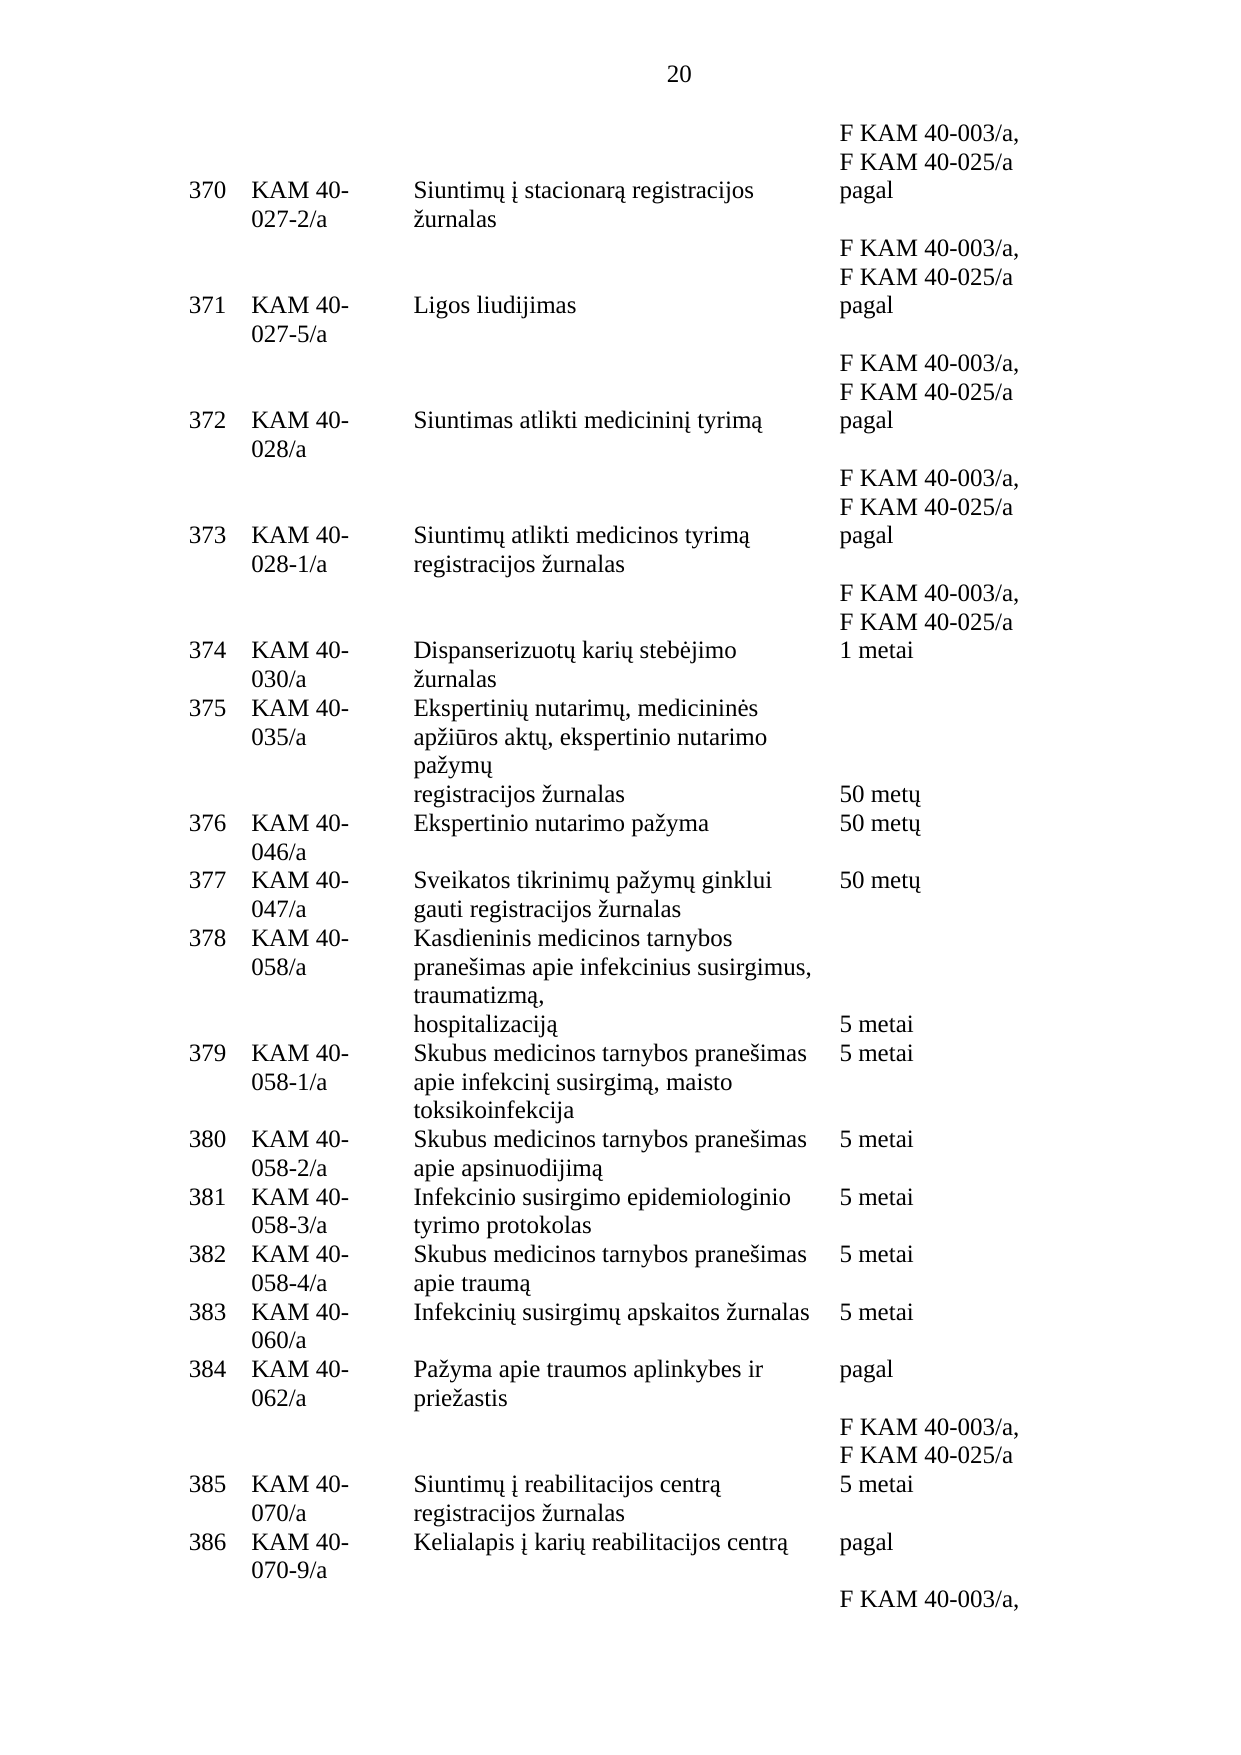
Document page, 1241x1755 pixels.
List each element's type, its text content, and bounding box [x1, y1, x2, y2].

table_cell [1031, 1038, 1176, 1124]
table_cell [1176, 636, 1181, 693]
table_cell [1176, 1584, 1181, 1613]
table_cell KAM 40-047/a [240, 866, 402, 923]
table_cell KAM 40-058/a [240, 923, 402, 1009]
table_cell [177, 348, 240, 377]
table_cell pagal [828, 176, 1031, 233]
table_cell [240, 607, 402, 636]
table_cell [402, 1584, 828, 1613]
table_cell [240, 463, 402, 492]
table_cell Siuntimų atlikti medicinos tyrimą registracijos žurnalas [402, 521, 828, 578]
table_cell [828, 693, 1031, 779]
table_cell Sveikatos tikrinimų pažymų ginklui gauti registracijos žurnalas [402, 866, 828, 923]
table_cell [1031, 1239, 1176, 1297]
table_cell [1031, 1469, 1176, 1527]
table_cell [402, 118, 828, 147]
table_cell 386 [177, 1527, 240, 1584]
table_cell [1031, 521, 1176, 578]
table_cell KAM 40-058-3/a [240, 1182, 402, 1239]
table_cell F KAM 40-003/a, [828, 463, 1031, 492]
table_cell KAM 40-058-2/a [240, 1124, 402, 1182]
table_cell Infekcinio susirgimo epidemiologinio tyrimo protokolas [402, 1182, 828, 1239]
table_cell [402, 607, 828, 636]
table_cell F KAM 40-025/a [828, 1441, 1031, 1469]
table_cell KAM 40-070-9/a [240, 1527, 402, 1584]
table_cell [1031, 923, 1176, 1009]
table_cell [177, 147, 240, 176]
table_cell Skubus medicinos tarnybos pranešimas apie traumą [402, 1239, 828, 1297]
table_cell [177, 262, 240, 291]
table_cell 378 [177, 923, 240, 1009]
table_cell [1031, 1297, 1176, 1354]
table_cell [1176, 406, 1181, 463]
table_cell KAM 40-046/a [240, 808, 402, 866]
table_cell 377 [177, 866, 240, 923]
table_cell pagal [828, 521, 1031, 578]
table_cell KAM 40-027-5/a [240, 291, 402, 348]
table_cell [1176, 233, 1181, 262]
table_cell [177, 607, 240, 636]
table_cell [240, 1009, 402, 1038]
table_cell 50 metų [828, 866, 1031, 923]
table_cell [1176, 779, 1181, 808]
table_cell [1176, 1038, 1181, 1124]
table_cell [240, 1412, 402, 1441]
table_cell F KAM 40-025/a [828, 262, 1031, 291]
table_cell [402, 1441, 828, 1469]
table_cell [1176, 521, 1181, 578]
table_cell Infekcinių susirgimų apskaitos žurnalas [402, 1297, 828, 1354]
table_cell [177, 1412, 240, 1441]
table_cell [1176, 463, 1181, 492]
table_cell Siuntimas atlikti medicininį tyrimą [402, 406, 828, 463]
table_cell [177, 779, 240, 808]
table_cell [1176, 348, 1181, 377]
table_cell [1031, 147, 1176, 176]
table_cell [1176, 1354, 1181, 1412]
table_cell Dispanserizuotų karių stebėjimo žurnalas [402, 636, 828, 693]
table_cell 5 metai [828, 1469, 1031, 1527]
table_cell [240, 233, 402, 262]
table_cell Skubus medicinos tarnybos pranešimas apie apsinuodijimą [402, 1124, 828, 1182]
table_cell [1031, 693, 1176, 779]
table_cell [1031, 1009, 1176, 1038]
table_cell [1176, 1527, 1181, 1584]
table_cell [1176, 923, 1181, 1009]
table_cell [828, 923, 1031, 1009]
table_cell [1031, 233, 1176, 262]
table_cell F KAM 40-025/a [828, 377, 1031, 406]
table_cell [1176, 176, 1181, 233]
table_cell pagal [828, 291, 1031, 348]
table_cell [240, 118, 402, 147]
table_cell 373 [177, 521, 240, 578]
table_cell F KAM 40-003/a, [828, 118, 1031, 147]
table_cell 5 metai [828, 1297, 1031, 1354]
table_cell KAM 40-062/a [240, 1354, 402, 1412]
table_cell 371 [177, 291, 240, 348]
table_cell [1176, 607, 1181, 636]
table_cell [1031, 176, 1176, 233]
table_cell Skubus medicinos tarnybos pranešimas apie infekcinį susirgimą, maisto toksikoinfekcija [402, 1038, 828, 1124]
table_cell [402, 262, 828, 291]
table_cell [1176, 693, 1181, 779]
table_cell pagal [828, 1354, 1031, 1412]
table_cell Pažyma apie traumos aplinkybes ir priežastis [402, 1354, 828, 1412]
table_cell [1176, 1412, 1181, 1441]
table_cell [1176, 118, 1181, 147]
table_cell F KAM 40-025/a [828, 492, 1031, 521]
table_cell [1031, 118, 1176, 147]
table_cell 376 [177, 808, 240, 866]
table_cell [1031, 1527, 1176, 1584]
table_cell 50 metų [828, 808, 1031, 866]
table_cell 374 [177, 636, 240, 693]
table_cell [1176, 147, 1181, 176]
table_cell 50 metų [828, 779, 1031, 808]
table_cell [240, 262, 402, 291]
table_cell [1176, 1239, 1181, 1297]
table_cell [402, 377, 828, 406]
table_cell [402, 492, 828, 521]
table_cell [1176, 262, 1181, 291]
table_cell [1031, 406, 1176, 463]
table_cell [402, 1412, 828, 1441]
table_cell [1176, 1182, 1181, 1239]
table_cell 384 [177, 1354, 240, 1412]
table_cell [240, 779, 402, 808]
table_cell [402, 348, 828, 377]
table_cell pagal [828, 406, 1031, 463]
table_cell pagal [828, 1527, 1031, 1584]
table_cell 385 [177, 1469, 240, 1527]
table_cell [1031, 377, 1176, 406]
table_cell [240, 348, 402, 377]
table_cell 372 [177, 406, 240, 463]
table_cell 5 metai [828, 1038, 1031, 1124]
table_cell [240, 377, 402, 406]
table_cell [177, 1441, 240, 1469]
table_cell [1031, 607, 1176, 636]
table_cell [1031, 463, 1176, 492]
table_cell 382 [177, 1239, 240, 1297]
table_cell [1031, 1182, 1176, 1239]
table_cell [1031, 1412, 1176, 1441]
table_cell [177, 1584, 240, 1613]
table_cell [1176, 1009, 1181, 1038]
table_cell [177, 233, 240, 262]
table_cell [402, 463, 828, 492]
table_cell 1 metai [828, 636, 1031, 693]
table_cell F KAM 40-003/a, [828, 233, 1031, 262]
table_cell [177, 377, 240, 406]
table_cell [240, 147, 402, 176]
table_cell [1176, 866, 1181, 923]
table_cell [177, 492, 240, 521]
table_cell [1176, 492, 1181, 521]
table_cell [240, 1584, 402, 1613]
table_cell Ligos liudijimas [402, 291, 828, 348]
table_cell [1031, 578, 1176, 607]
table_cell 5 metai [828, 1239, 1031, 1297]
table_cell [1176, 578, 1181, 607]
table_cell 5 metai [828, 1009, 1031, 1038]
table_cell [177, 1009, 240, 1038]
table_cell hospitalizaciją [402, 1009, 828, 1038]
table_cell [1176, 377, 1181, 406]
table_cell [1031, 1441, 1176, 1469]
table_cell KAM 40-070/a [240, 1469, 402, 1527]
table_cell [402, 578, 828, 607]
table_cell KAM 40-027-2/a [240, 176, 402, 233]
table_cell F KAM 40-003/a, [828, 1412, 1031, 1441]
table_cell Ekspertinio nutarimo pažyma [402, 808, 828, 866]
table_cell [1031, 779, 1176, 808]
table_cell [1031, 492, 1176, 521]
table_cell [1031, 348, 1176, 377]
table_cell KAM 40-058-1/a [240, 1038, 402, 1124]
table_cell [1031, 1584, 1176, 1613]
table_cell KAM 40-035/a [240, 693, 402, 779]
table_cell [1031, 808, 1176, 866]
table_cell [1176, 808, 1181, 866]
table_cell F KAM 40-003/a, [828, 1584, 1031, 1613]
table_cell [1176, 1124, 1181, 1182]
table_cell Kasdieninis medicinos tarnybos pranešimas apie infekcinius susirgimus, traumatizmą, [402, 923, 828, 1009]
table_cell [1031, 1354, 1176, 1412]
table_cell [1031, 291, 1176, 348]
table_cell [402, 233, 828, 262]
table_cell 380 [177, 1124, 240, 1182]
table_cell 5 metai [828, 1182, 1031, 1239]
table_cell KAM 40-028-1/a [240, 521, 402, 578]
table_cell [402, 147, 828, 176]
table_cell [240, 578, 402, 607]
table_cell [240, 492, 402, 521]
table_cell 375 [177, 693, 240, 779]
table_cell 370 [177, 176, 240, 233]
table_cell [1176, 291, 1181, 348]
table_cell 5 metai [828, 1124, 1031, 1182]
table_cell [1031, 262, 1176, 291]
table_cell KAM 40-060/a [240, 1297, 402, 1354]
table_cell Kelialapis į karių reabilitacijos centrą [402, 1527, 828, 1584]
table_cell registracijos žurnalas [402, 779, 828, 808]
table_cell [1176, 1297, 1181, 1354]
table_cell [1031, 866, 1176, 923]
table_cell [240, 1441, 402, 1469]
table_cell KAM 40-030/a [240, 636, 402, 693]
table_cell [1176, 1469, 1181, 1527]
table_cell F KAM 40-025/a [828, 147, 1031, 176]
table_cell Siuntimų į reabilitacijos centrą registracijos žurnalas [402, 1469, 828, 1527]
table_cell Ekspertinių nutarimų, medicininės apžiūros aktų, ekspertinio nutarimo pažymų [402, 693, 828, 779]
table_cell KAM 40-058-4/a [240, 1239, 402, 1297]
table_cell F KAM 40-003/a, [828, 578, 1031, 607]
table_cell 379 [177, 1038, 240, 1124]
table_cell [1031, 636, 1176, 693]
table_cell [177, 578, 240, 607]
table_cell KAM 40-028/a [240, 406, 402, 463]
table_cell Siuntimų į stacionarą registracijos žurnalas [402, 176, 828, 233]
table_cell [1176, 1441, 1181, 1469]
table_cell [177, 463, 240, 492]
table_cell 381 [177, 1182, 240, 1239]
table_cell [177, 118, 240, 147]
table_cell 383 [177, 1297, 240, 1354]
table_cell F KAM 40-025/a [828, 607, 1031, 636]
table_cell F KAM 40-003/a, [828, 348, 1031, 377]
table_cell [1031, 1124, 1176, 1182]
